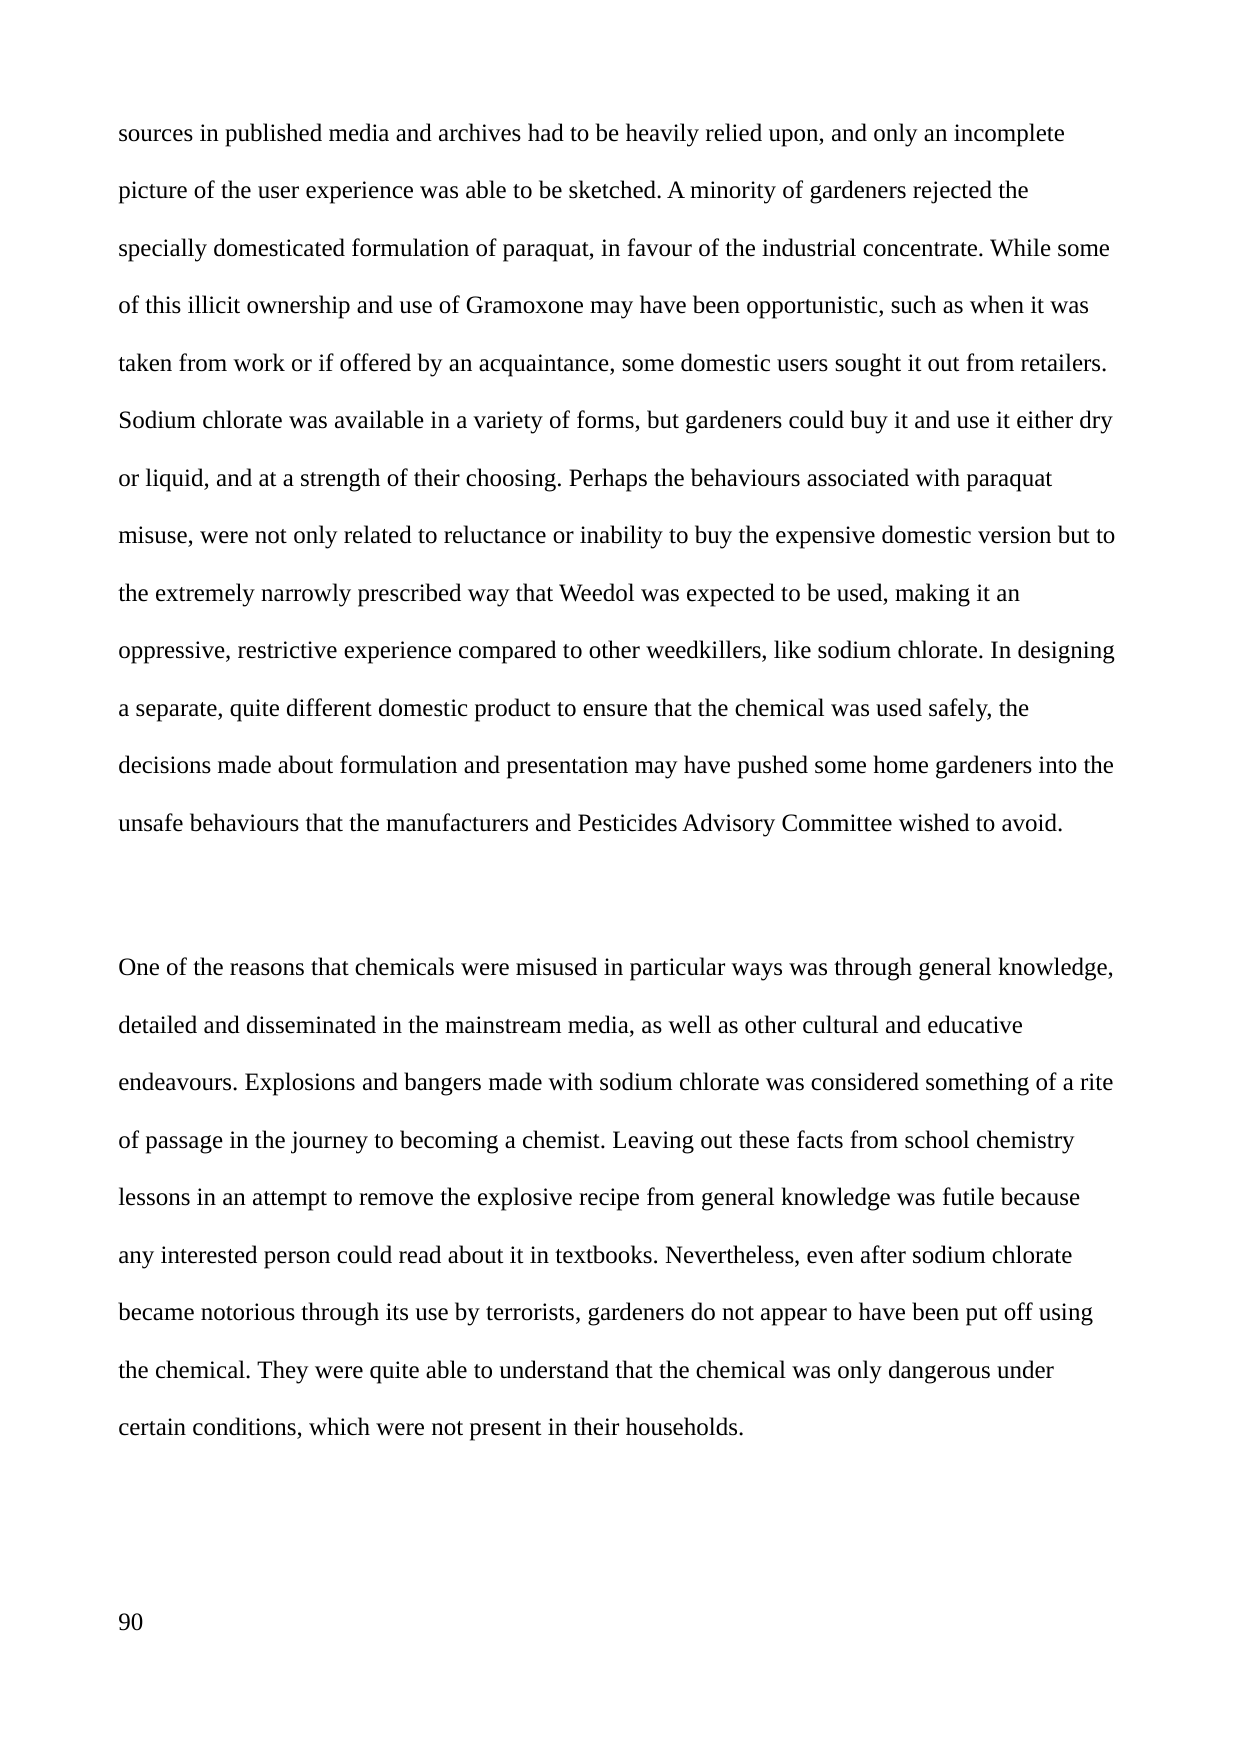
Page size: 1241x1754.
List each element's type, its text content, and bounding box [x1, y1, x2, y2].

text sources in published media and archives had to be heavily relied upon, and only an incomplete picture of the user experience was able to be sketched. A minority of gardeners rejected the specially domesticated formulation of paraquat, in favour of the industrial concentrate. While some of this illicit ownership and use of Gramoxone may have been opportunistic, such as when it was taken from work or if offered by an acquaintance, some domestic users sought it out from retailers. Sodium chlorate was available in a variety of forms, but gardeners could buy it and use it either dry or liquid, and at a strength of their choosing. Perhaps the behaviours associated with paraquat misuse, were not only related to reluctance or inability to buy the expensive domestic version but to the extremely narrowly prescribed way that Weedol was expected to be used, making it an oppressive, restrictive experience compared to other weedkillers, like sodium chlorate. In designing a separate, quite different domestic product to ensure that the chemical was used safely, the decisions made about formulation and presentation may have pushed some home gardeners into the unsafe behaviours that the manufacturers and Pesticides Advisory Committee wished to avoid. [118, 118, 1122, 837]
text One of the reasons that chemicals were misused in particular ways was through general knowledge, detailed and disseminated in the mainstream media, as well as other cultural and educative endeavours. Explosions and bangers made with sodium chlorate was considered something of a rite of passage in the journey to becoming a chemist. Leaving out these facts from school chemistry lessons in an attempt to remove the explosive recipe from general knowledge was futile because any interested person could read about it in textbooks. Nevertheless, even after sodium chlorate became notorious through its use by terrorists, gardeners do not appear to have been put off using the chemical. They were quite able to understand that the chemical was only dangerous under certain conditions, which were not present in their households. [118, 952, 1122, 1441]
